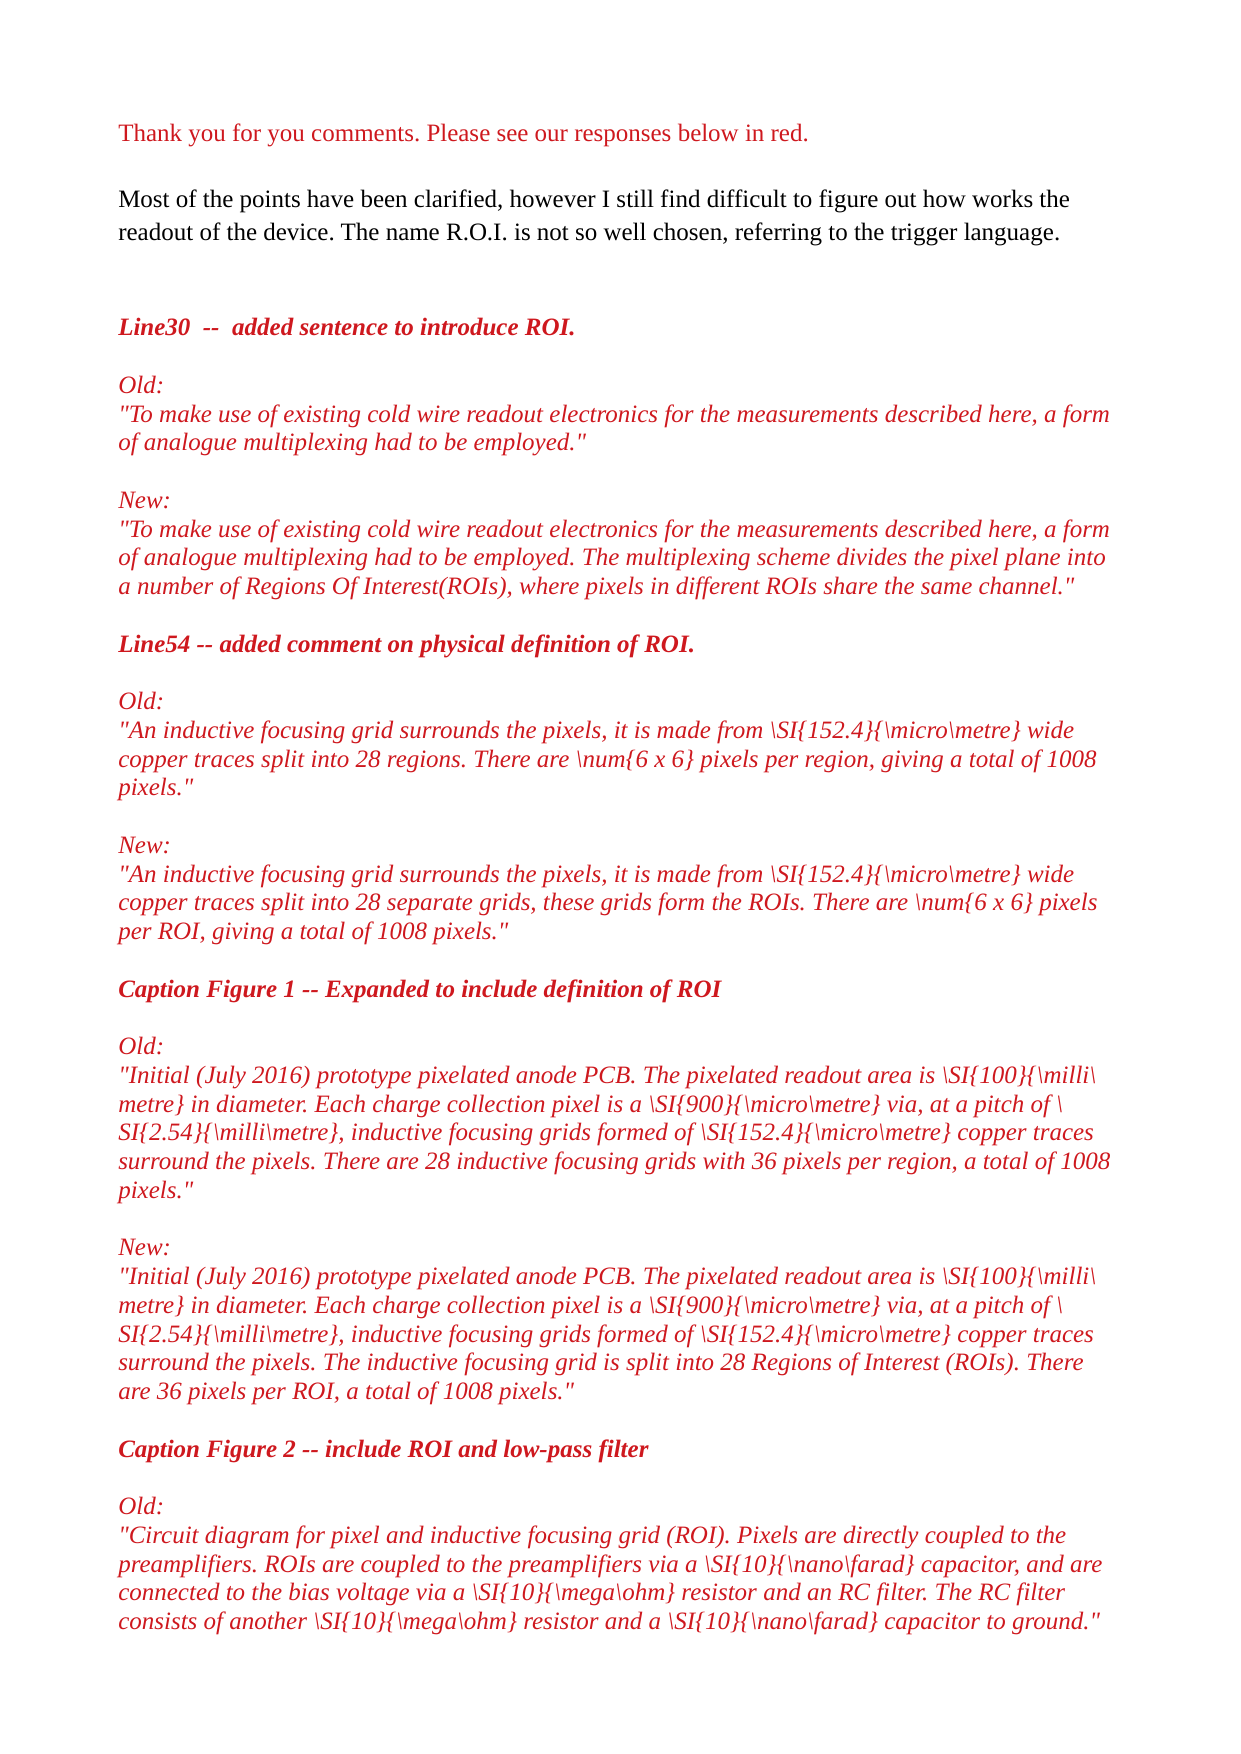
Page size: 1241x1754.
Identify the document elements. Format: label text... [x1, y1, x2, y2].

text New: [118, 1232, 1122, 1261]
text Old: [118, 1491, 1122, 1520]
text "To make use of existing cold wire readout electronics for the measurements described here, a form of analogue multiplexing had to be employed. The multiplexing scheme divides the pixel plane into a number of Regions Of Interest(ROIs), where pixels in different ROIs share the same channel." [118, 514, 1122, 600]
text "An inductive focusing grid surrounds the pixels, it is made from \SI{152.4}{\micro\metre} wide copper traces split into 28 regions. There are \num{6 x 6} pixels per region, giving a total of 1008 pixels." [118, 715, 1122, 801]
text Line30 -- added sentence to introduce ROI. [118, 312, 1122, 341]
text "Circuit diagram for pixel and inductive focusing grid (ROI). Pixels are directly coupled to the preamplifiers. ROIs are coupled to the preamplifiers via a \SI{10}{\nano\farad} capacitor, and are connected to the bias voltage via a \SI{10}{\mega\ohm} resistor and an RC filter. The RC filter consists of another \SI{10}{\mega\ohm} resistor and a \SI{10}{\nano\farad} capacitor to ground." [118, 1520, 1122, 1635]
text Old: [118, 370, 1122, 399]
text "An inductive focusing grid surrounds the pixels, it is made from \SI{152.4}{\micro\metre} wide copper traces split into 28 separate grids, these grids form the ROIs. There are \num{6 x 6} pixels per ROI, giving a total of 1008 pixels." [118, 859, 1122, 945]
text Old: [118, 686, 1122, 715]
text Caption Figure 2 -- include ROI and low-pass filter [118, 1434, 1122, 1462]
text Thank you for you comments. Please see our responses below in red. Most of the points have been clarified, however I still find difficult to figure out how works the readout of the device. The name R.O.I. is not so well chosen, referring to the trigger language. [118, 118, 1122, 246]
text "Initial (July 2016) prototype pixelated anode PCB. The pixelated readout area is \SI{100}{\milli\metre} in diameter. Each charge collection pixel is a \SI{900}{\micro\metre} via, at a pitch of \SI{2.54}{\milli\metre}, inductive focusing grids formed of \SI{152.4}{\micro\metre} copper traces surround the pixels. There are 28 inductive focusing grids with 36 pixels per region, a total of 1008 pixels." [118, 1060, 1122, 1204]
text New: [118, 830, 1122, 859]
text New: [118, 485, 1122, 514]
text "To make use of existing cold wire readout electronics for the measurements described here, a form of analogue multiplexing had to be employed." [118, 399, 1122, 456]
text "Initial (July 2016) prototype pixelated anode PCB. The pixelated readout area is \SI{100}{\milli\metre} in diameter. Each charge collection pixel is a \SI{900}{\micro\metre} via, at a pitch of \SI{2.54}{\milli\metre}, inductive focusing grids formed of \SI{152.4}{\micro\metre} copper traces surround the pixels. The inductive focusing grid is split into 28 Regions of Interest (ROIs). There are 36 pixels per ROI, a total of 1008 pixels." [118, 1261, 1122, 1405]
text Line54 -- added comment on physical definition of ROI. [118, 629, 1122, 657]
text Old: [118, 1031, 1122, 1060]
text Caption Figure 1 -- Expanded to include definition of ROI [118, 974, 1122, 1002]
